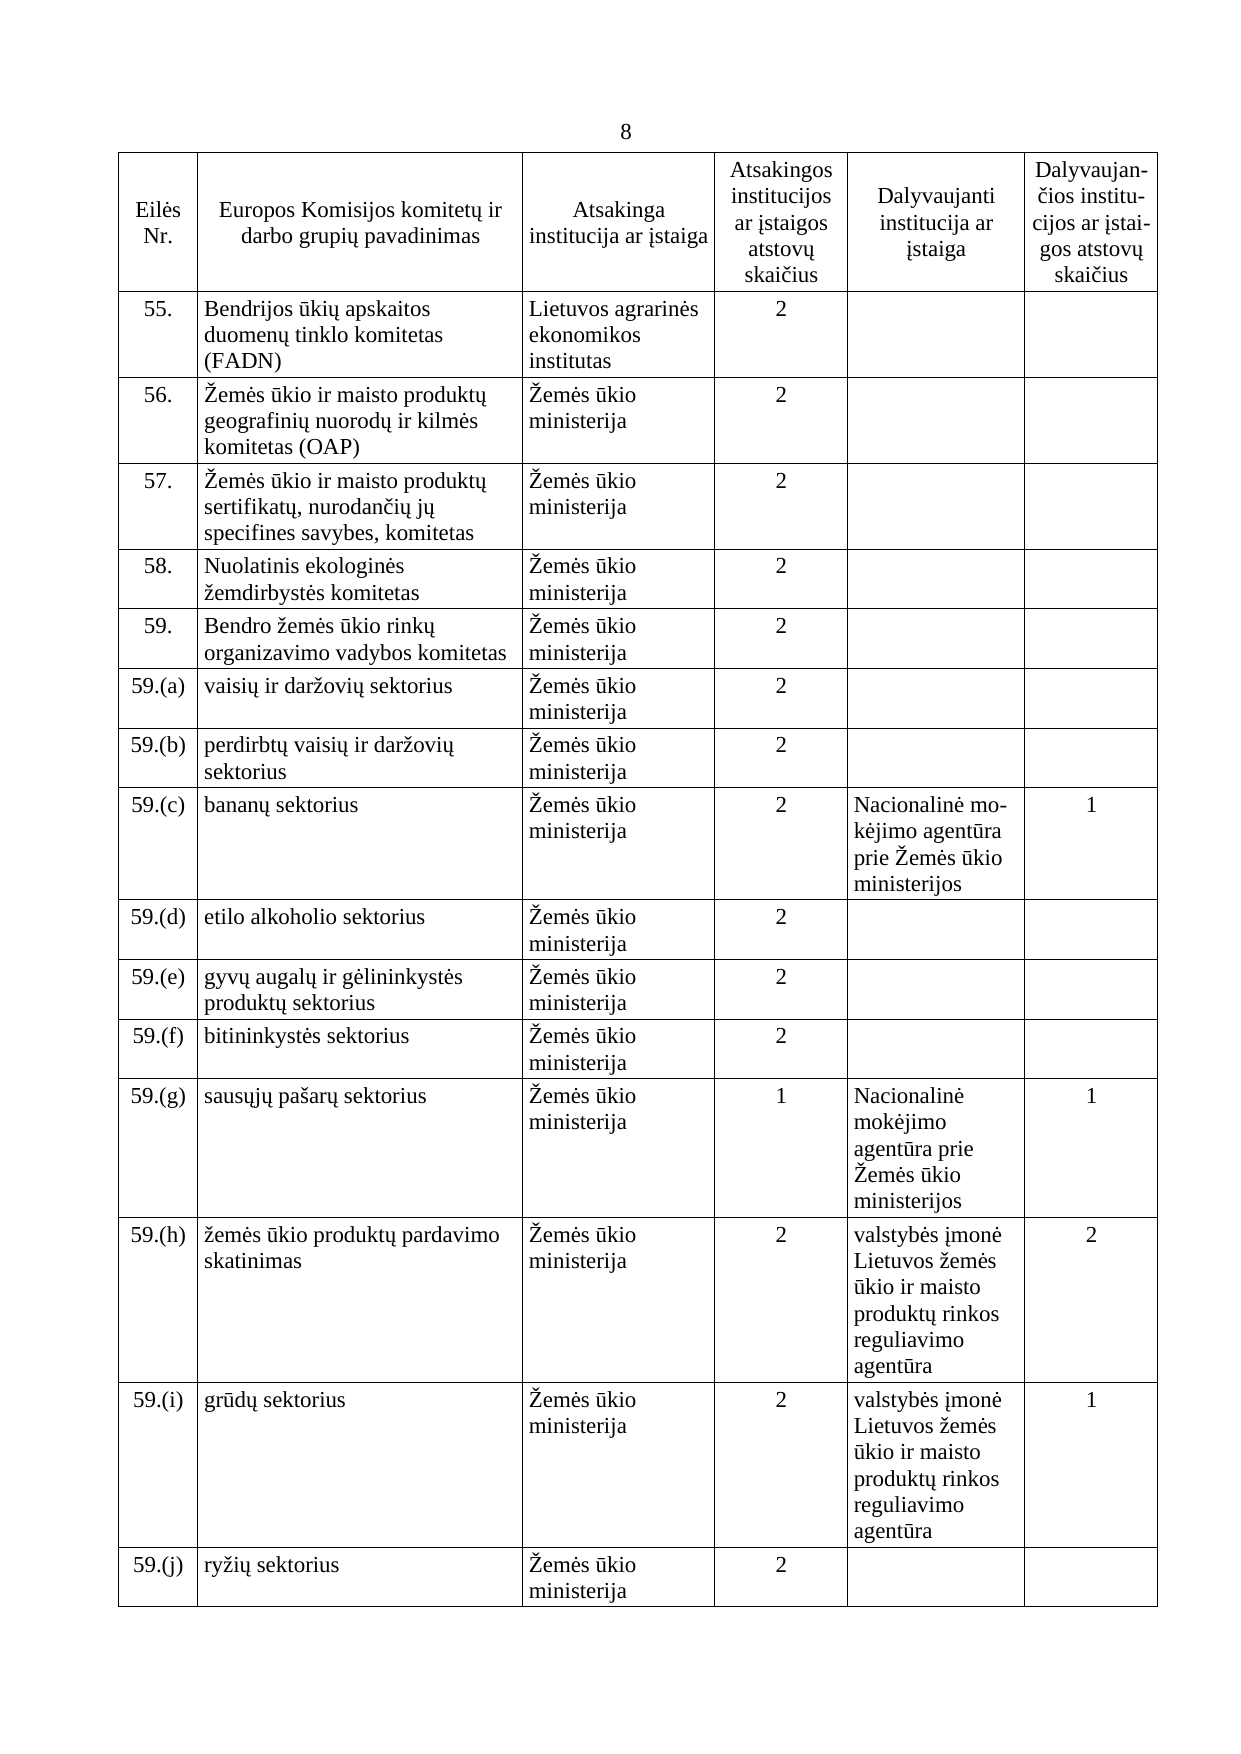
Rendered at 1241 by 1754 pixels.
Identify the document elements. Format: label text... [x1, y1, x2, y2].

table_cell 2 [715, 960, 847, 1018]
table_cell 2 [715, 609, 847, 668]
table_cell ryžių sektorius [198, 1548, 522, 1606]
table_cell Lietuvos agrarinės ekonomikos institutas [523, 292, 714, 377]
table_cell 2 [715, 669, 847, 727]
table_cell Žemės ūkio ministerija [523, 550, 714, 608]
table_cell [848, 609, 1024, 668]
table_cell perdirbtų vaisių ir daržovių sektorius [198, 729, 522, 787]
table_header Eilės Nr. [119, 153, 197, 291]
table_cell Žemės ūkio ministerija [523, 900, 714, 959]
table_cell [848, 729, 1024, 787]
table_cell 2 [715, 1548, 847, 1606]
table_cell 59.(j) [119, 1548, 197, 1606]
table_header Dalyvaujan­čios institu­cijos ar įstai­gos atstovų skaičius [1025, 153, 1157, 291]
table_cell 59.(g) [119, 1079, 197, 1217]
table_cell 2 [715, 292, 847, 377]
table_cell Žemės ūkio ministerija [523, 729, 714, 787]
table_cell 55. [119, 292, 197, 377]
table_cell [1025, 1548, 1157, 1606]
table_cell gyvų augalų ir gėlininkystės produktų sektorius [198, 960, 522, 1018]
table_cell 59.(e) [119, 960, 197, 1018]
table_cell 59.(c) [119, 788, 197, 899]
table_cell Žemės ūkio ministerija [523, 1218, 714, 1382]
table_cell 57. [119, 464, 197, 549]
table_cell 1 [715, 1079, 847, 1217]
table_cell Žemės ūkio ministerija [523, 669, 714, 727]
table_cell 59.(d) [119, 900, 197, 959]
table_header Atsakinga institucija ar įstaiga [523, 153, 714, 291]
table_cell 59.(f) [119, 1020, 197, 1078]
table_cell 56. [119, 378, 197, 463]
table_cell Žemės ūkio ir maisto produktų sertifikatų, nurodančių jų specifines savybes, komitetas [198, 464, 522, 549]
table_cell bitininkystės sektorius [198, 1020, 522, 1078]
table_cell Bendrijos ūkių apskaitos duomenų tinklo komitetas (FADN) [198, 292, 522, 377]
table_cell 2 [715, 1218, 847, 1382]
table_cell Žemės ūkio ministerija [523, 1383, 714, 1547]
table_cell valstybės įmonė Lietuvos žemės ūkio ir maisto produktų rinkos reguliavimo agentūra [848, 1218, 1024, 1382]
table_cell [848, 378, 1024, 463]
table_cell 2 [715, 1020, 847, 1078]
table_cell [848, 292, 1024, 377]
table_cell Nacionalinė mokėjimo agentūra prie Žemės ūkio ministerijos [848, 1079, 1024, 1217]
table_cell 1 [1025, 1079, 1157, 1217]
table_cell 59.(b) [119, 729, 197, 787]
table_cell [1025, 550, 1157, 608]
table_cell 2 [715, 788, 847, 899]
table_cell [1025, 669, 1157, 727]
table_cell Nuolatinis ekologinės žemdirbystės komitetas [198, 550, 522, 608]
table_cell 2 [715, 550, 847, 608]
table_cell grūdų sektorius [198, 1383, 522, 1547]
table_cell 58. [119, 550, 197, 608]
table_cell 59.(a) [119, 669, 197, 727]
table_cell 2 [715, 464, 847, 549]
table_cell [848, 900, 1024, 959]
table_cell 2 [715, 378, 847, 463]
table_cell 2 [715, 1383, 847, 1547]
table_cell Žemės ūkio ministerija [523, 609, 714, 668]
table_cell 2 [715, 729, 847, 787]
table_cell [1025, 609, 1157, 668]
table_header Europos Komisijos komitetų ir darbo grupių pavadinimas [198, 153, 522, 291]
table_cell [1025, 1020, 1157, 1078]
table_cell Žemės ūkio ministerija [523, 1079, 714, 1217]
table_cell valstybės įmonė Lietuvos žemės ūkio ir maisto produktų rinkos reguliavimo agentūra [848, 1383, 1024, 1547]
table_cell Žemės ūkio ministerija [523, 788, 714, 899]
table_cell Žemės ūkio ministerija [523, 464, 714, 549]
table_cell 1 [1025, 1383, 1157, 1547]
table_cell bananų sektorius [198, 788, 522, 899]
table_cell Žemės ūkio ministerija [523, 378, 714, 463]
table_cell [848, 669, 1024, 727]
table_cell 59.(h) [119, 1218, 197, 1382]
table_cell 59. [119, 609, 197, 668]
table_cell [1025, 900, 1157, 959]
table_cell sausųjų pašarų sektorius [198, 1079, 522, 1217]
table_cell vaisių ir daržovių sektorius [198, 669, 522, 727]
table_cell 1 [1025, 788, 1157, 899]
table_cell [1025, 378, 1157, 463]
table_cell Žemės ūkio ministerija [523, 1020, 714, 1078]
table_cell Žemės ūkio ir maisto produktų geografinių nuorodų ir kilmės komitetas (OAP) [198, 378, 522, 463]
table_cell [1025, 464, 1157, 549]
table_cell [1025, 729, 1157, 787]
table_cell 2 [715, 900, 847, 959]
table_cell [848, 960, 1024, 1018]
table_cell Nacionalinė mo­kėjimo agentūra prie Žemės ūkio ministerijos [848, 788, 1024, 899]
table_cell Bendro žemės ūkio rinkų organizavimo vadybos komitetas [198, 609, 522, 668]
table_cell etilo alkoholio sektorius [198, 900, 522, 959]
table_cell žemės ūkio produktų pardavimo skatinimas [198, 1218, 522, 1382]
table_cell 59.(i) [119, 1383, 197, 1547]
table_cell [848, 464, 1024, 549]
table_cell [1025, 960, 1157, 1018]
table_cell [848, 1548, 1024, 1606]
table_cell [848, 1020, 1024, 1078]
table_cell 2 [1025, 1218, 1157, 1382]
table_header Dalyvaujanti institucija ar įstaiga [848, 153, 1024, 291]
table_cell Žemės ūkio ministerija [523, 1548, 714, 1606]
table_cell [1025, 292, 1157, 377]
table_header Atsakingos institucijos ar įstaigos atstovų skaičius [715, 153, 847, 291]
table_cell [848, 550, 1024, 608]
table_cell Žemės ūkio ministerija [523, 960, 714, 1018]
